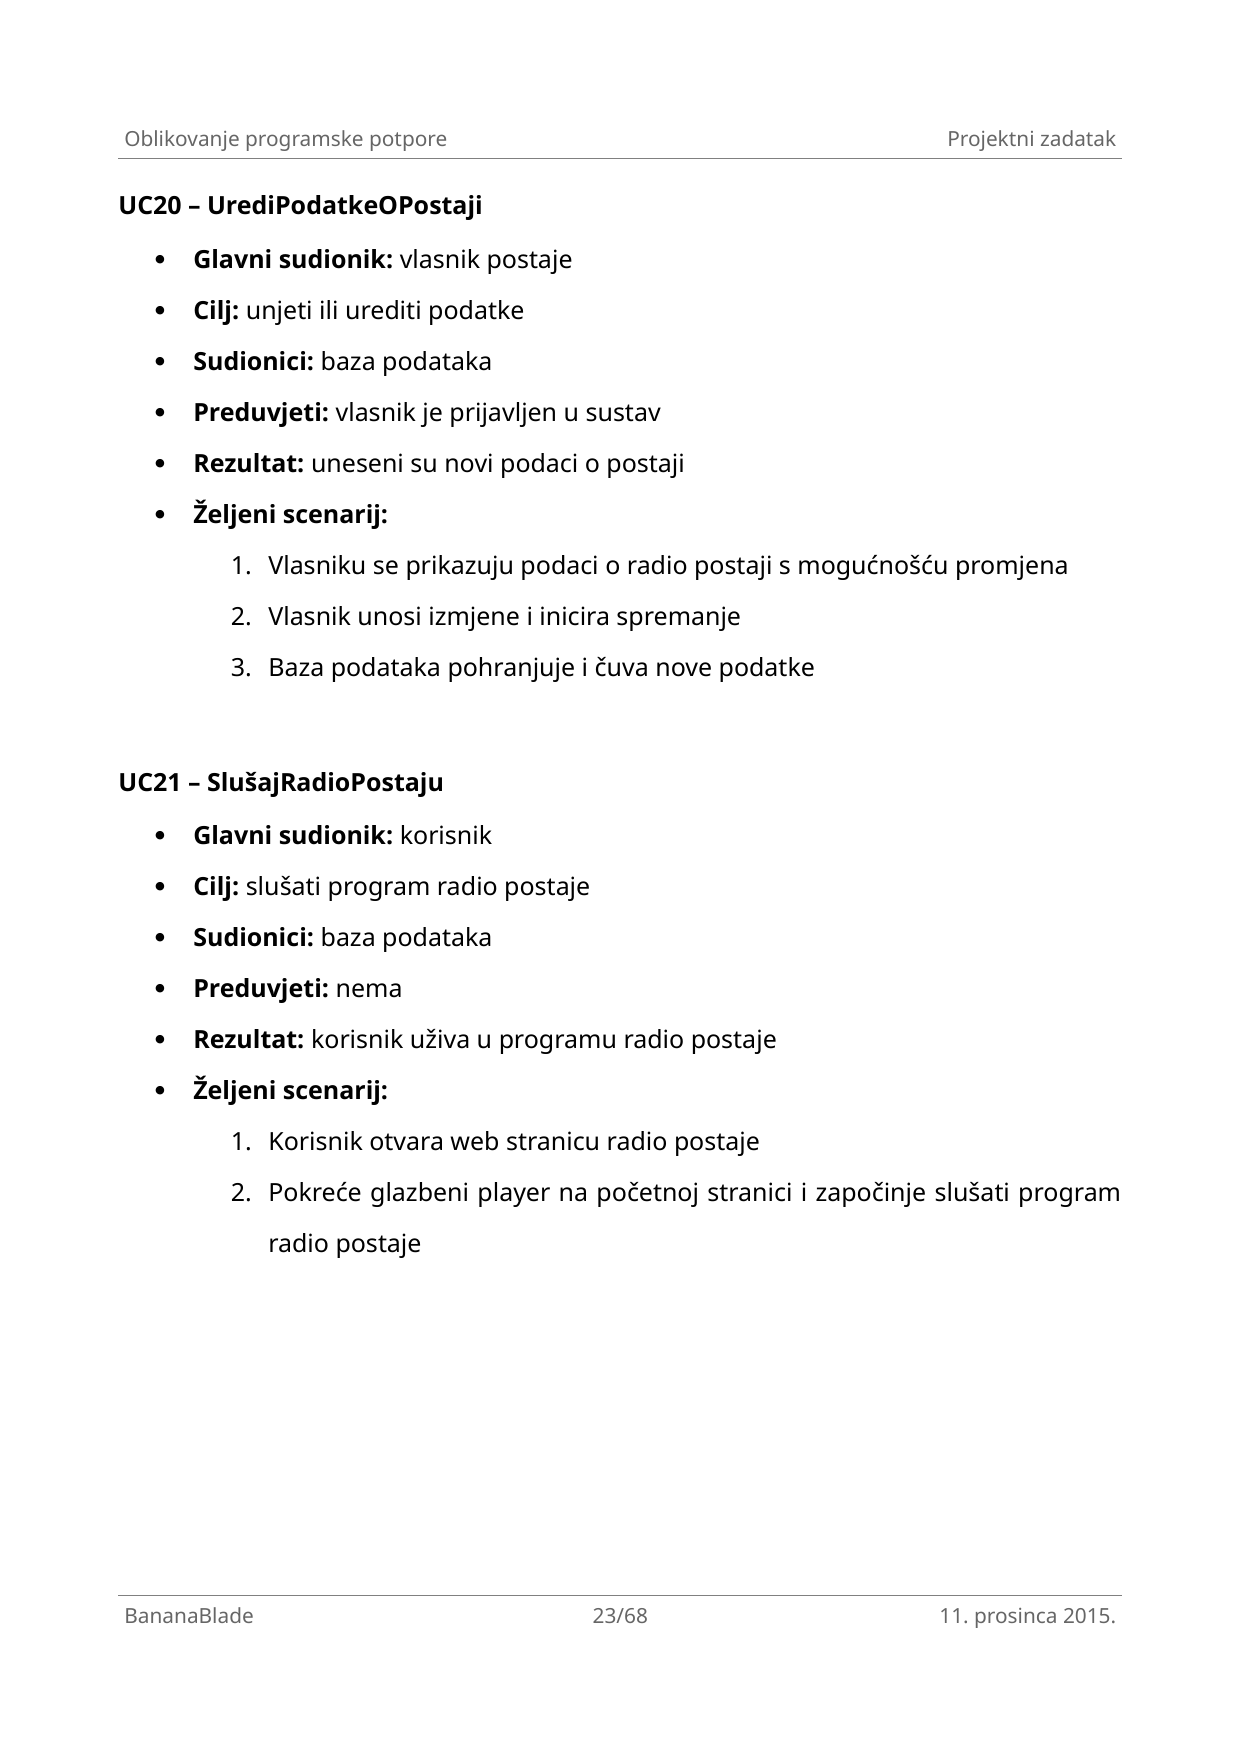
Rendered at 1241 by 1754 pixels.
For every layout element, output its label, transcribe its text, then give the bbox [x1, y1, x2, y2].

list Korisnik otvara web stranicu radio postaje [231, 1124, 1122, 1158]
list Pokreće glazbeni player na početnoj stranici i započinje slušati program radio postaje [231, 1175, 1122, 1260]
list Sudionici: baza podataka [156, 920, 1122, 954]
list Rezultat: uneseni su novi podaci o postaji [156, 446, 1122, 479]
list Glavni sudionik: vlasnik postaje [156, 241, 1122, 275]
list Cilj: unjeti ili urediti podatke [156, 292, 1122, 326]
list Vlasniku se prikazuju podaci o radio postaji s mogućnošću promjena [231, 548, 1122, 582]
subtitle UC20 – UrediPodatkeOPostaji [118, 188, 1122, 222]
list Preduvjeti: nema [156, 971, 1122, 1005]
list Preduvjeti: vlasnik je prijavljen u sustav [156, 394, 1122, 428]
list Sudionici: baza podataka [156, 343, 1122, 377]
list Vlasnik unosi izmjene i inicira spremanje [231, 599, 1122, 633]
list Baza podataka pohranjuje i čuva nove podatke [231, 650, 1122, 684]
subtitle UC21 – SlušajRadioPostaju [118, 764, 1122, 798]
list Rezultat: korisnik uživa u programu radio postaje [156, 1022, 1122, 1056]
list Glavni sudionik: korisnik [156, 818, 1122, 852]
list Cilj: slušati program radio postaje [156, 869, 1122, 903]
list Željeni scenarij: [156, 497, 1122, 531]
list Željeni scenarij: [156, 1073, 1122, 1107]
